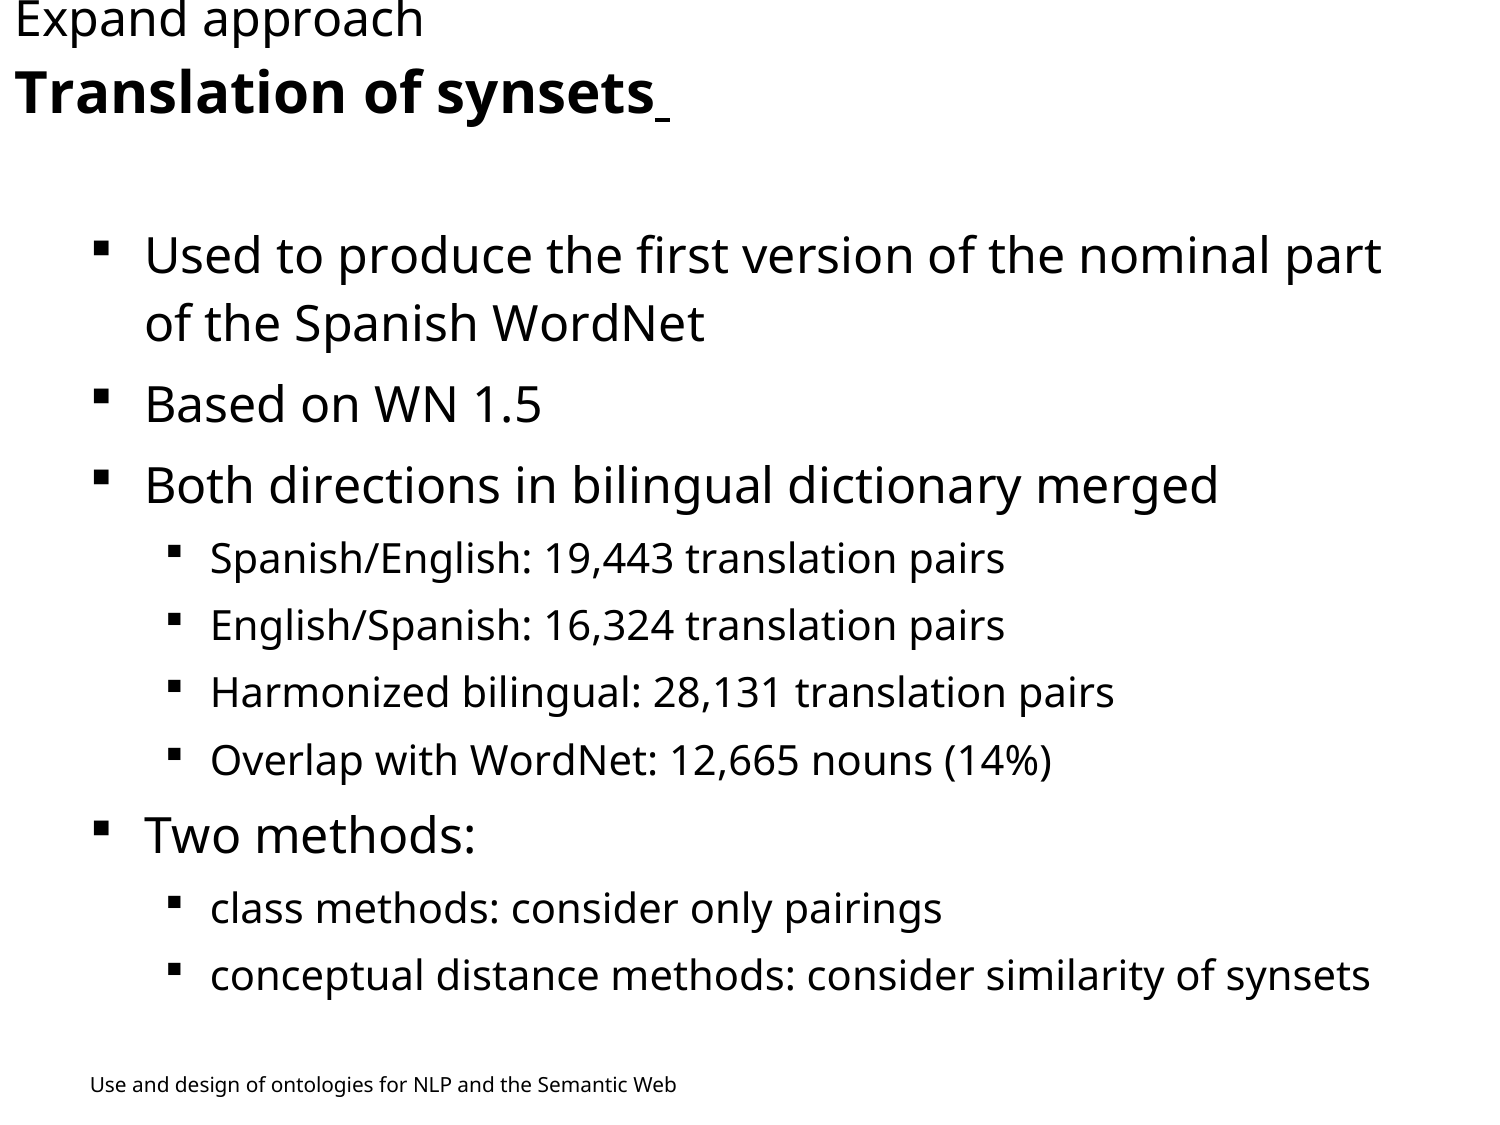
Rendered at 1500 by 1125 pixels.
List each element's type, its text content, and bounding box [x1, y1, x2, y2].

title Expand approach Translation of synsets [0, 0, 1400, 138]
list Used to produce the first version of the nominal part of the Spanish WordNet Based on WN 1.5 Both directions in bilingual dictionary merged Spanish/English: 19,443 translation pairs English/Spanish: 16,324 translation pairs Harmonized bilingual: 28,131 translation pairs Overlap with WordNet: 12,665 nouns (14%) Two methods: class methods: consider only pairings conceptual distance methods: consider similarity of synsets [75, 212, 1438, 1000]
